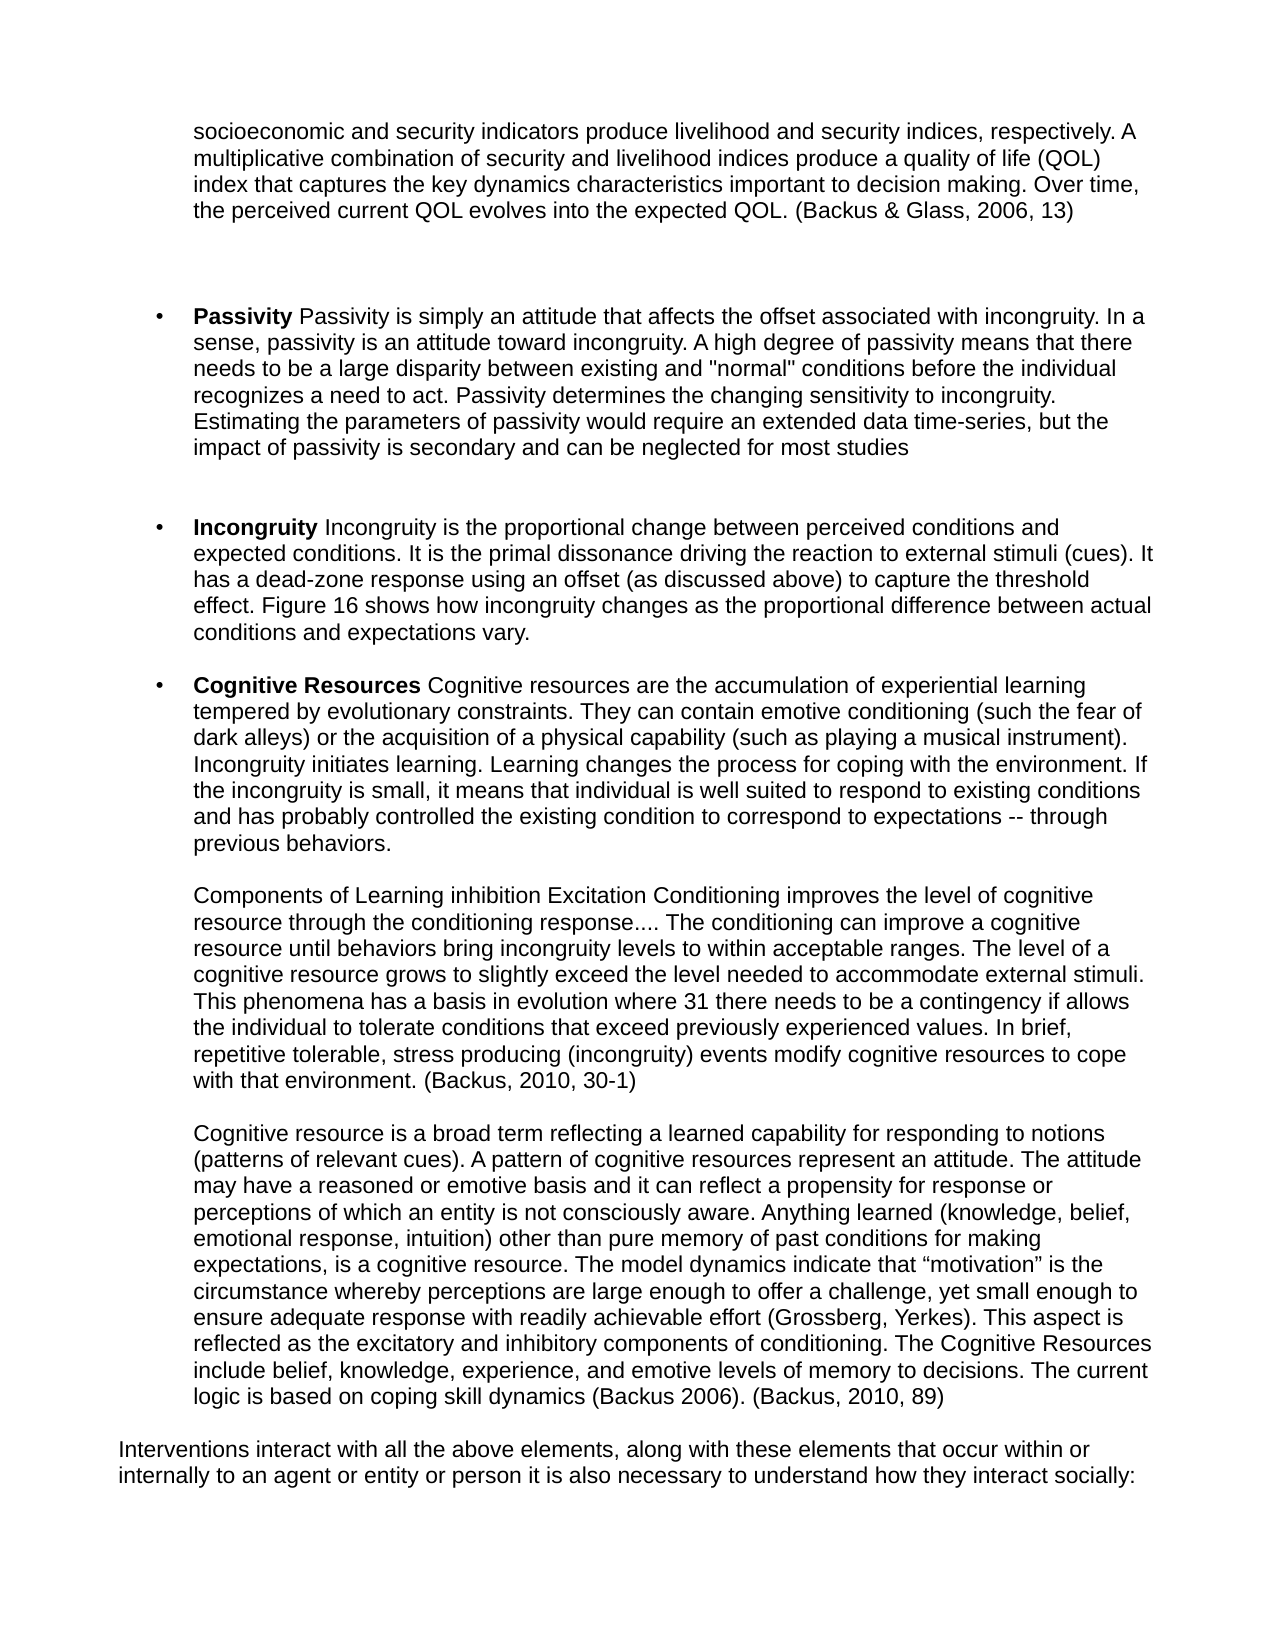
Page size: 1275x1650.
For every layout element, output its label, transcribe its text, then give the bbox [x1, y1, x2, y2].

list Components of Learning inhibition Excitation Conditioning improves the level of cognitive resource through the conditioning response.... The conditioning can improve a cognitive resource until behaviors bring incongruity levels to within acceptable ranges. The level of a cognitive resource grows to slightly exceed the level needed to accommodate external stimuli. This phenomena has a basis in evolution where 31 there needs to be a contingency if allows the individual to tolerate conditions that exceed previously experienced values. In brief, repetitive tolerable, stress producing (incongruity) events modify cognitive resources to cope with that environment. (Backus, 2010, 30-1) [156, 882, 1157, 1093]
list socioeconomic and security indicators produce livelihood and security indices, respectively. A multiplicative combination of security and livelihood indices produce a quality of life (QOL) index that captures the key dynamics characteristics important to decision making. Over time, the perceived current QOL evolves into the expected QOL. (Backus & Glass, 2006, 13) [156, 118, 1157, 223]
list Passivity Passivity is simply an attitude that affects the offset associated with incongruity. In a sense, passivity is an attitude toward incongruity. A high degree of passivity means that there needs to be a large disparity between existing and "normal" conditions before the individual recognizes a need to act. Passivity determines the changing sensitivity to incongruity. Estimating the parameters of passivity would require an extended data time-series, but the impact of passivity is secondary and can be neglected for most studies [156, 303, 1157, 461]
text Interventions interact with all the above elements, along with these elements that occur within or internally to an agent or entity or person it is also necessary to understand how they interact socially: [118, 1436, 1157, 1488]
list Cognitive Resources Cognitive resources are the accumulation of experiential learning tempered by evolutionary constraints. They can contain emotive conditioning (such the fear of dark alleys) or the acquisition of a physical capability (such as playing a musical instrument). Incongruity initiates learning. Learning changes the process for coping with the environment. If the incongruity is small, it means that individual is well suited to respond to existing conditions and has probably controlled the existing condition to correspond to expectations -- through previous behaviors. [156, 672, 1157, 856]
list Incongruity Incongruity is the proportional change between perceived conditions and expected conditions. It is the primal dissonance driving the reaction to external stimuli (cues). It has a dead-zone response using an offset (as discussed above) to capture the threshold effect. Figure 16 shows how incongruity changes as the proportional difference between actual conditions and expectations vary. [156, 513, 1157, 645]
list Cognitive resource is a broad term reflecting a learned capability for responding to notions (patterns of relevant cues). A pattern of cognitive resources represent an attitude. The attitude may have a reasoned or emotive basis and it can reflect a propensity for response or perceptions of which an entity is not consciously aware. Anything learned (knowledge, belief, emotional response, intuition) other than pure memory of past conditions for making expectations, is a cognitive resource. The model dynamics indicate that “motivation” is the circumstance whereby perceptions are large enough to offer a challenge, yet small enough to ensure adequate response with readily achievable effort (Grossberg, Yerkes). This aspect is reflected as the excitatory and inhibitory components of conditioning. The Cognitive Resources include belief, knowledge, experience, and emotive levels of memory to decisions. The current logic is based on coping skill dynamics (Backus 2006). (Backus, 2010, 89) [156, 1119, 1157, 1409]
